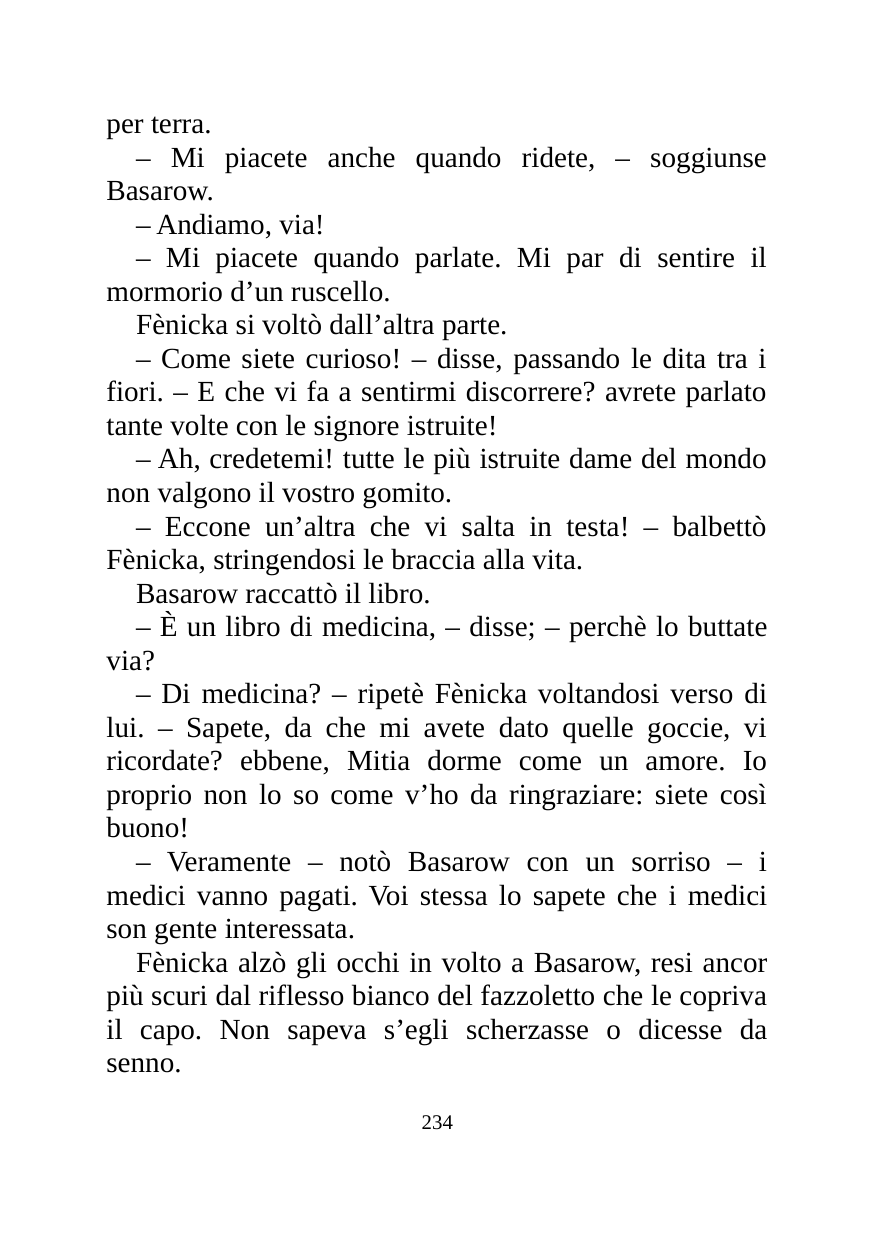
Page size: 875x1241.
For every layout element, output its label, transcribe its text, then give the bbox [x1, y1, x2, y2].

text – Eccone un’altra che vi salta in testa! – balbettò Fènicka, stringendosi le braccia alla vita. [106, 509, 768, 576]
text – Come siete curioso! – disse, passando le dita tra i fiori. – E che vi fa a sentirmi discorrere? avrete parlato tante volte con le signore istruite! [106, 341, 768, 442]
text per terra. [106, 106, 768, 140]
text – È un libro di medicina, – disse; – perchè lo buttate via? [106, 609, 768, 676]
text – Mi piacete quando parlate. Mi par di sentire il mormorio d’un ruscello. [106, 240, 768, 307]
text – Ah, credetemi! tutte le più istruite dame del mondo non valgono il vostro gomito. [106, 442, 768, 509]
text Basarow raccattò il libro. [106, 576, 768, 609]
text – Di medicina? – ripetè Fènicka voltandosi verso di lui. – Sapete, da che mi avete dato quelle goccie, vi ricordate? ebbene, Mitia dorme come un amore. Io proprio non lo so come v’ho da ringraziare: siete così buono! [106, 676, 768, 844]
text – Veramente – notò Basarow con un sorriso – i medici vanno pagati. Voi stessa lo sapete che i medici son gente interessata. [106, 844, 768, 945]
text – Andiamo, via! [106, 207, 768, 240]
text – Mi piacete anche quando ridete, – soggiunse Basarow. [106, 140, 768, 207]
text Fènicka si voltò dall’altra parte. [106, 307, 768, 341]
text Fènicka alzò gli occhi in volto a Basarow, resi ancor più scuri dal riflesso bianco del fazzoletto che le copriva il capo. Non sapeva s’egli scherzasse o dicesse da senno. [106, 945, 768, 1079]
